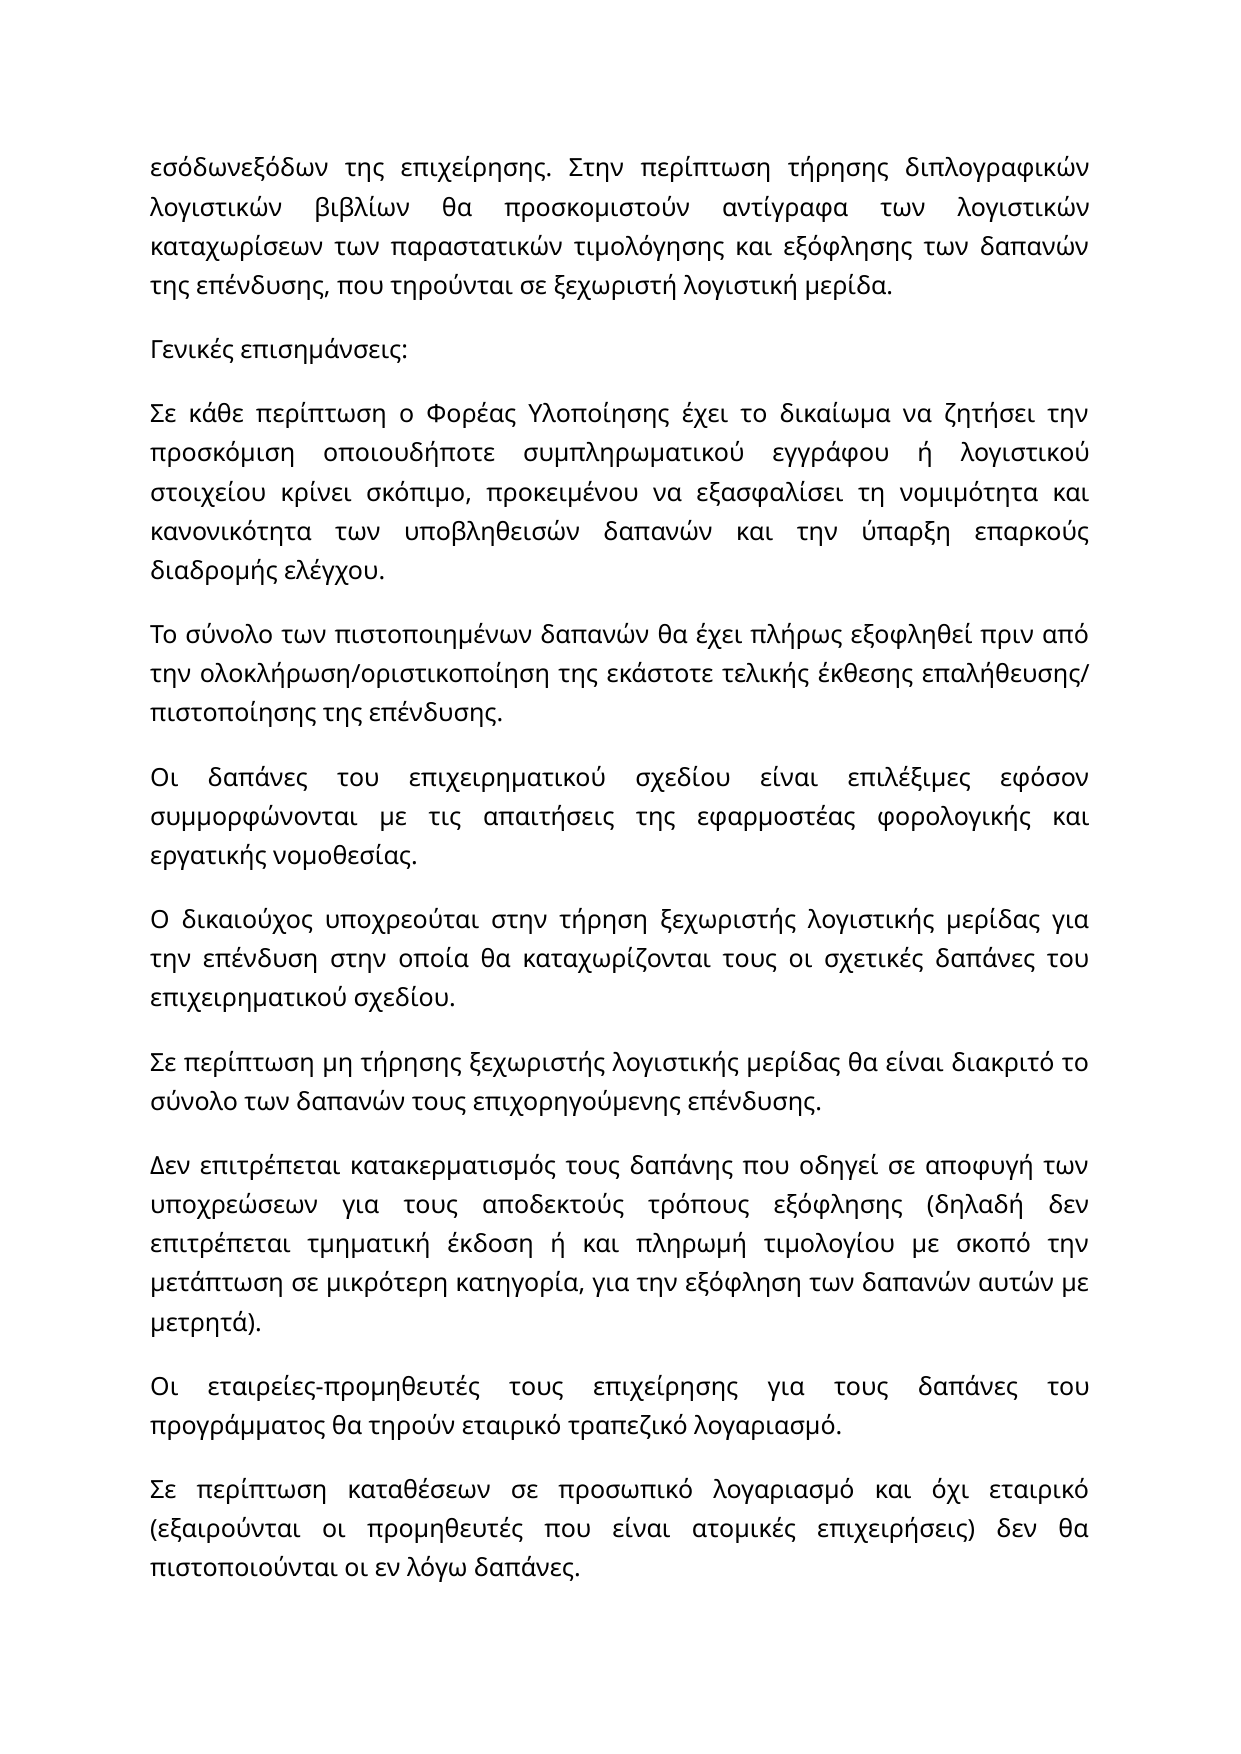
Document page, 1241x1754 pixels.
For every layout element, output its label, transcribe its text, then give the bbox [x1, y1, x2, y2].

text εσόδωνεξόδων της επιχείρησης. Στην περίπτωση τήρησης διπλογραφικών λογιστικών βιβλίων θα προσκομιστούν αντίγραφα των λογιστικών καταχωρίσεων των παραστατικών τιμολόγησης και εξόφλησης των δαπανών της επένδυσης, που τηρούνται σε ξεχωριστή λογιστική μερίδα. [150, 150, 1090, 302]
text Γενικές επισημάνσεις: [150, 332, 1090, 366]
text Σε περίπτωση καταθέσεων σε προσωπικό λογαριασμό και όχι εταιρικό (εξαιρούνται οι προμηθευτές που είναι ατομικές επιχειρήσεις) δεν θα πιστοποιούνται οι εν λόγω δαπάνες. [150, 1472, 1090, 1584]
text Σε κάθε περίπτωση ο Φορέας Υλοποίησης έχει το δικαίωμα να ζητήσει την προσκόμιση οποιουδήποτε συμπληρωματικού εγγράφου ή λογιστικού στοιχείου κρίνει σκόπιμο, προκειμένου να εξασφαλίσει τη νομιμότητα και κανονικότητα των υποβληθεισών δαπανών και την ύπαρξη επαρκούς διαδρομής ελέγχου. [150, 396, 1090, 587]
text Δεν επιτρέπεται κατακερματισμός τους δαπάνης που οδηγεί σε αποφυγή των υποχρεώσεων για τους αποδεκτούς τρόπους εξόφλησης (δηλαδή δεν επιτρέπεται τμηματική έκδοση ή και πληρωμή τιμολογίου με σκοπό την μετάπτωση σε μικρότερη κατηγορία, για την εξόφληση των δαπανών αυτών με μετρητά). [150, 1147, 1090, 1338]
text Σε περίπτωση μη τήρησης ξεχωριστής λογιστικής μερίδας θα είναι διακριτό το σύνολο των δαπανών τους επιχορηγούμενης επένδυσης. [150, 1044, 1090, 1117]
text Το σύνολο των πιστοποιημένων δαπανών θα έχει πλήρως εξοφληθεί πριν από την ολοκλήρωση/οριστικοποίηση της εκάστοτε τελικής έκθεσης επαλήθευσης/ πιστοποίησης της επένδυσης. [150, 617, 1090, 729]
text Ο δικαιούχος υποχρεούται στην τήρηση ξεχωριστής λογιστικής μερίδας για την επένδυση στην οποία θα καταχωρίζονται τους οι σχετικές δαπάνες του επιχειρηματικού σχεδίου. [150, 902, 1090, 1014]
text Οι εταιρείες-προμηθευτές τους επιχείρησης για τους δαπάνες του προγράμματος θα τηρούν εταιρικό τραπεζικό λογαριασμό. [150, 1368, 1090, 1442]
text Οι δαπάνες του επιχειρηματικού σχεδίου είναι επιλέξιμες εφόσον συμμορφώνονται με τις απαιτήσεις της εφαρμοστέας φορολογικής και εργατικής νομοθεσίας. [150, 759, 1090, 872]
